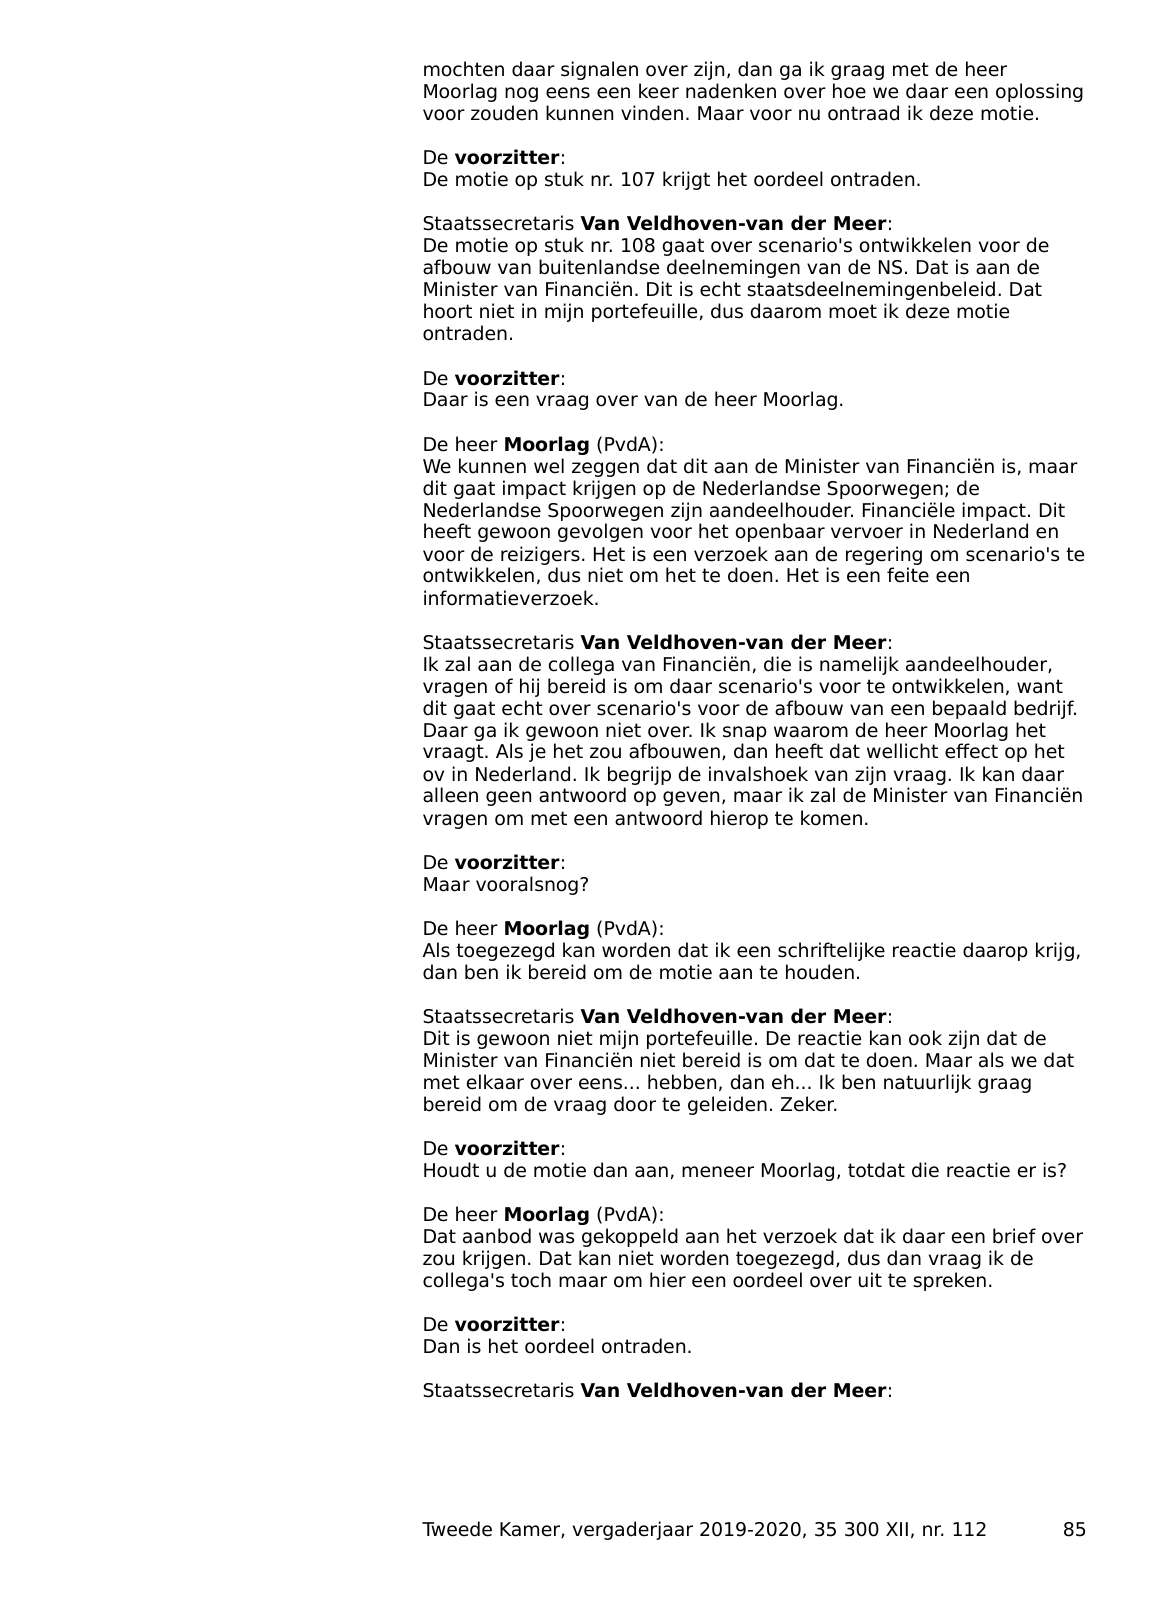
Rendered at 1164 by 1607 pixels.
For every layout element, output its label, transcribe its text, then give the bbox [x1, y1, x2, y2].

text De motie op stuk nr. 107 krijgt het oordeel ontraden. [422, 169, 1087, 191]
text De voorzitter: [422, 1314, 1087, 1336]
text We kunnen wel zeggen dat dit aan de Minister van Financiën is, maar dit gaat impact krijgen op de Nederlandse Spoorwegen; de Nederlandse Spoorwegen zijn aandeelhouder. Financiële impact. Dit heeft gewoon gevolgen voor het openbaar vervoer in Nederland en voor de reizigers. Het is een verzoek aan de regering om scenario's te ontwikkelen, dus niet om het te doen. Het is een feite een informatieverzoek. [422, 456, 1087, 609]
text Als toegezegd kan worden dat ik een schriftelijke reactie daarop krijg, dan ben ik bereid om de motie aan te houden. [422, 940, 1087, 984]
text De voorzitter: [422, 1138, 1087, 1160]
text Staatssecretaris Van Veldhoven-van der Meer: [422, 213, 1087, 235]
text Daar is een vraag over van de heer Moorlag. [422, 389, 1087, 411]
text Staatssecretaris Van Veldhoven-van der Meer: [422, 1380, 1087, 1402]
text Dit is gewoon niet mijn portefeuille. De reactie kan ook zijn dat de Minister van Financiën niet bereid is om dat te doen. Maar als we dat met elkaar over eens... hebben, dan eh... Ik ben natuurlijk graag bereid om de vraag door te geleiden. Zeker. [422, 1028, 1087, 1116]
text De voorzitter: [422, 367, 1087, 389]
text Dan is het oordeel ontraden. [422, 1336, 1087, 1358]
text Staatssecretaris Van Veldhoven-van der Meer: [422, 1006, 1087, 1028]
text De motie op stuk nr. 108 gaat over scenario's ontwikkelen voor de afbouw van buitenlandse deelnemingen van de NS. Dat is aan de Minister van Financiën. Dit is echt staatsdeelnemingenbeleid. Dat hoort niet in mijn portefeuille, dus daarom moet ik deze motie ontraden. [422, 235, 1087, 345]
text mochten daar signalen over zijn, dan ga ik graag met de heer Moorlag nog eens een keer nadenken over hoe we daar een oplossing voor zouden kunnen vinden. Maar voor nu ontraad ik deze motie. [422, 59, 1087, 125]
text Maar vooralsnog? [422, 873, 1087, 896]
text Dat aanbod was gekoppeld aan het verzoek dat ik daar een brief over zou krijgen. Dat kan niet worden toegezegd, dus dan vraag ik de collega's toch maar om hier een oordeel over uit te spreken. [422, 1226, 1087, 1292]
text Staatssecretaris Van Veldhoven-van der Meer: [422, 632, 1087, 653]
text Houdt u de motie dan aan, meneer Moorlag, totdat die reactie er is? [422, 1160, 1087, 1182]
text De voorzitter: [422, 147, 1087, 169]
text De heer Moorlag (PvdA): [422, 433, 1087, 456]
text Ik zal aan de collega van Financiën, die is namelijk aandeelhouder, vragen of hij bereid is om daar scenario's voor te ontwikkelen, want dit gaat echt over scenario's voor de afbouw van een bepaald bedrijf. Daar ga ik gewoon niet over. Ik snap waarom de heer Moorlag het vraagt. Als je het zou afbouwen, dan heeft dat wellicht effect op het ov in Nederland. Ik begrijp de invalshoek van zijn vraag. Ik kan daar alleen geen antwoord op geven, maar ik zal de Minister van Financiën vragen om met een antwoord hierop te komen. [422, 653, 1087, 829]
text De heer Moorlag (PvdA): [422, 918, 1087, 940]
text De heer Moorlag (PvdA): [422, 1204, 1087, 1226]
text De voorzitter: [422, 852, 1087, 873]
